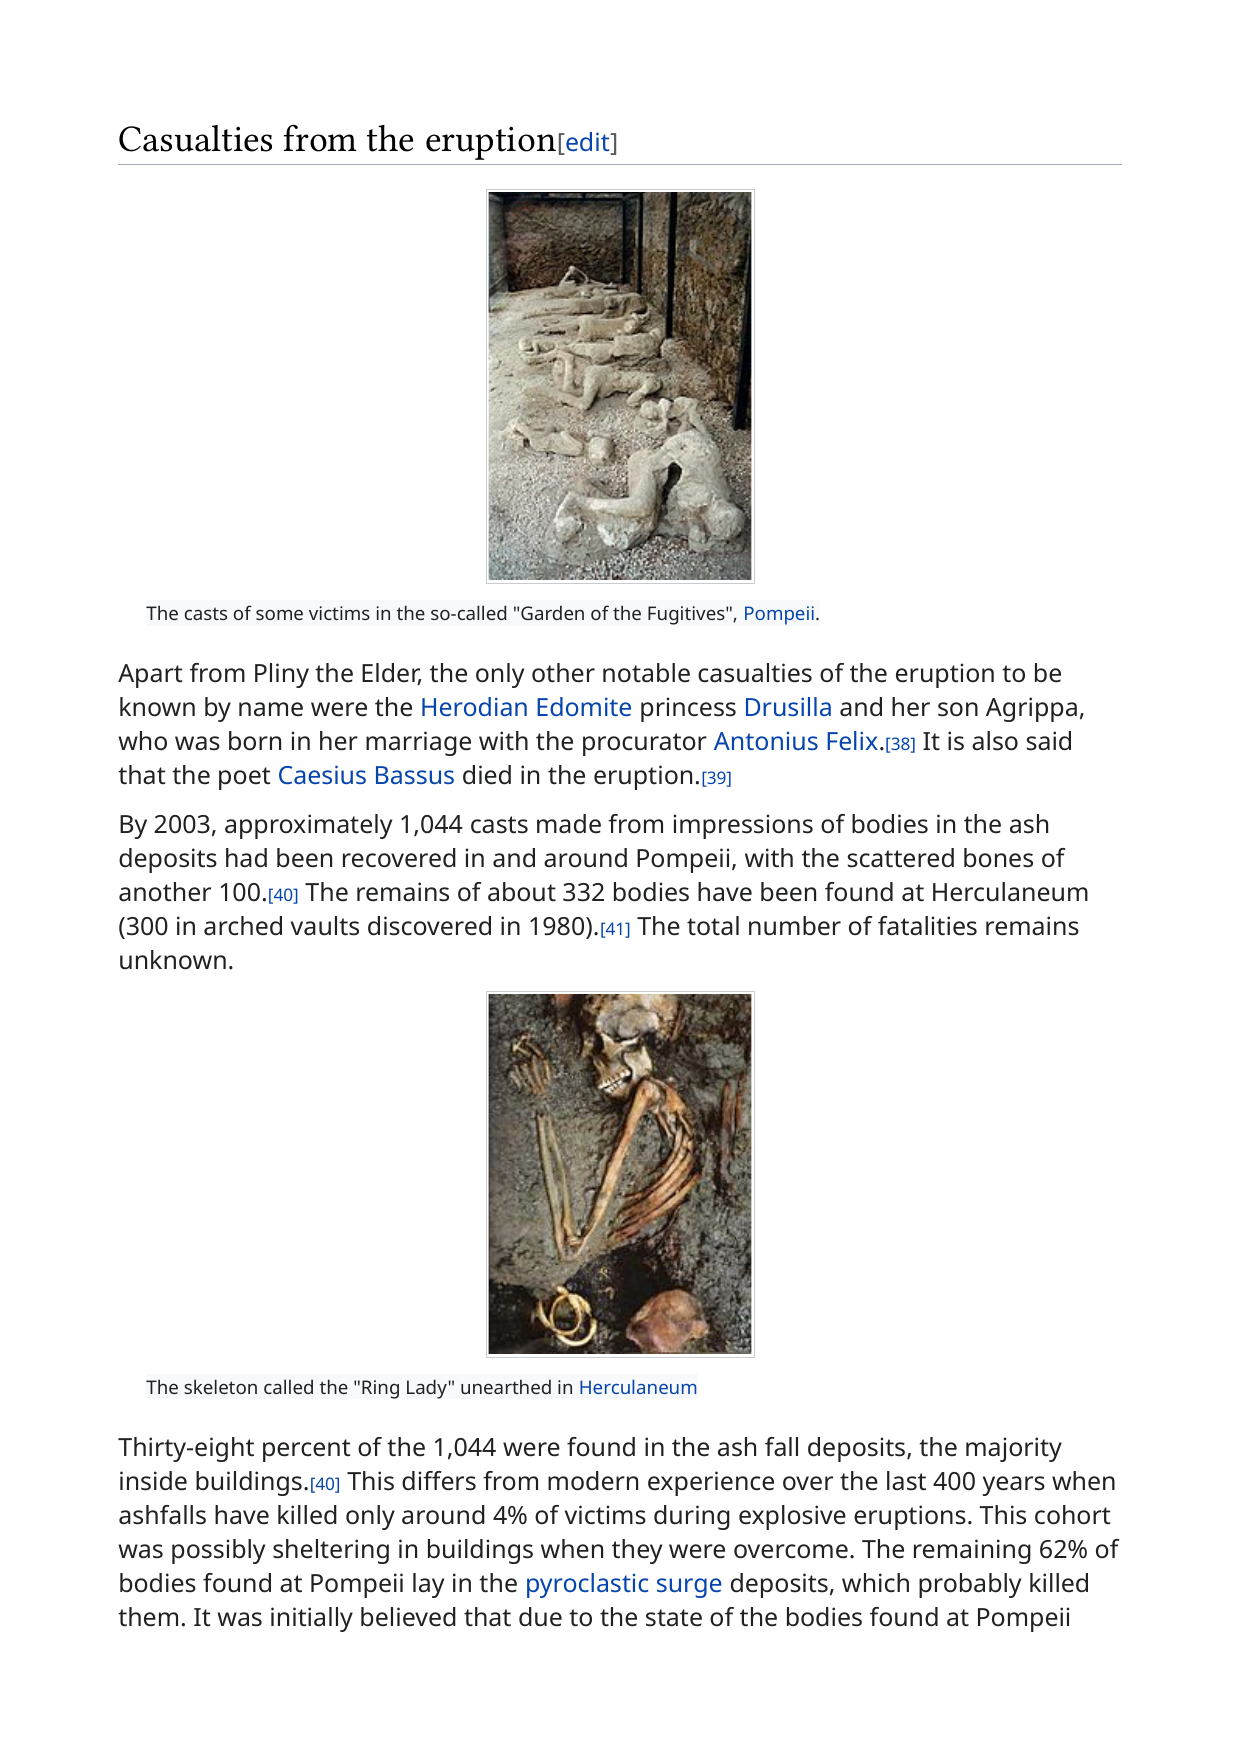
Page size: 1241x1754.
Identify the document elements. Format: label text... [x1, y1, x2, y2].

text By 2003, approximately 1,044 casts made from impressions of bodies in the ash deposits had been recovered in and around Pompeii, with the scattered bones of another 100.[40] The remains of about 332 bodies have been found at Herculaneum (300 in arched vaults discovered in 1980).[41] The total number of fatalities remains unknown. [118, 806, 1122, 977]
subtitle Casualties from the eruption[edit] [118, 118, 1122, 164]
text The skeleton called the "Ring Lady" unearthed in Herculaneum [123, 1374, 1122, 1399]
picture [488, 994, 752, 1354]
picture [488, 192, 752, 580]
text Apart from Pliny the Elder, the only other notable casualties of the eruption to be known by name were the Herodian Edomite princess Drusilla and her son Agrippa, who was born in her marriage with the procurator Antonius Felix.[38] It is also said that the poet Caesius Bassus died in the eruption.[39] [118, 656, 1122, 792]
text The casts of some victims in the so-called "Garden of the Fugitives", Pompeii. [123, 600, 1122, 626]
text Thirty-eight percent of the 1,044 were found in the ash fall deposits, the majority inside buildings.[40] This differs from modern experience over the last 400 years when ashfalls have killed only around 4% of victims during explosive eruptions. This cohort was possibly sheltering in buildings when they were overcome. The remaining 62% of bodies found at Pompeii lay in the pyroclastic surge deposits, which probably killed them. It was initially believed that due to the state of the bodies found at Pompeii [118, 1429, 1122, 1634]
